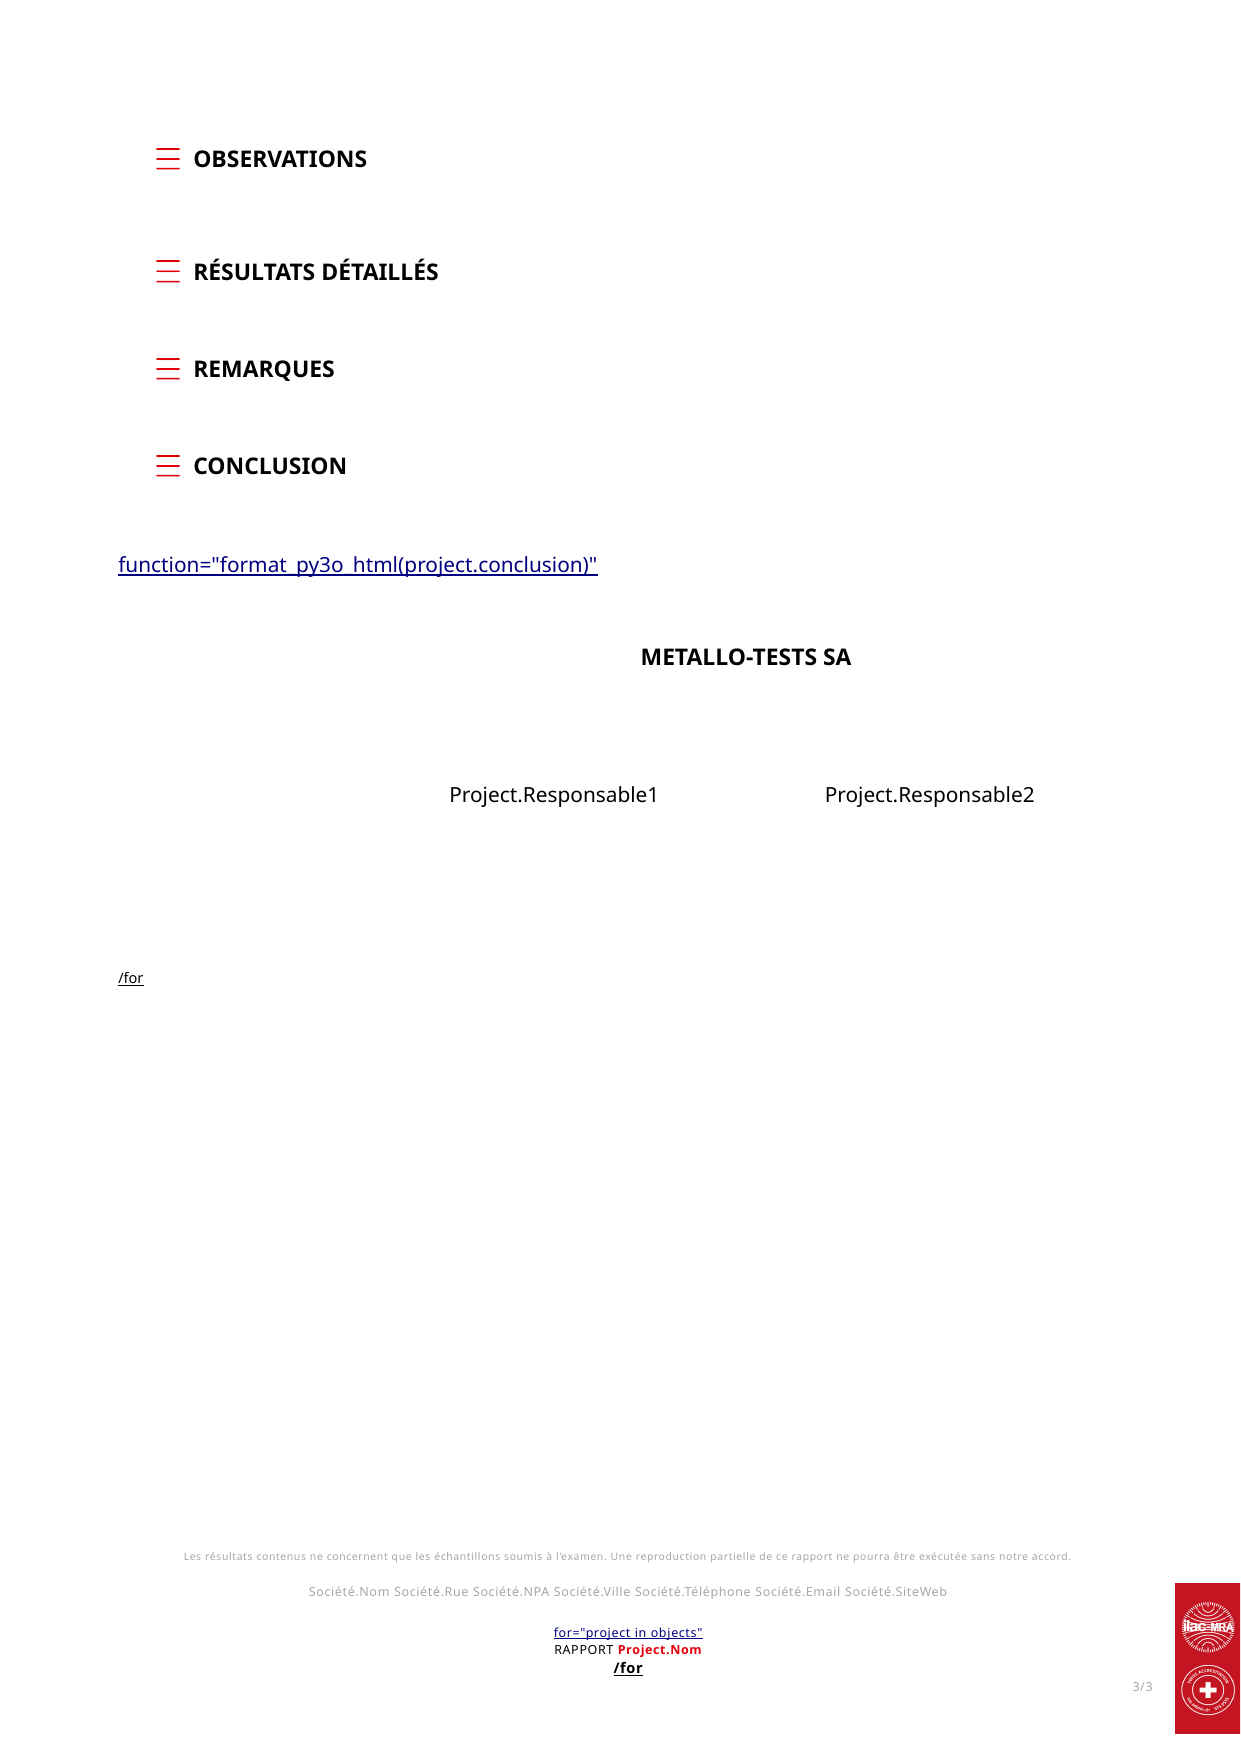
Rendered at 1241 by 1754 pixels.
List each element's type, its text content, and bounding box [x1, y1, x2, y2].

table_cell [370, 678, 738, 775]
subtitle CONCLUSION [156, 450, 1122, 481]
text /for [118, 968, 1122, 988]
picture [156, 147, 180, 170]
table_header [201, 635, 370, 678]
subtitle OBSERVATIONS [156, 143, 1122, 174]
text function="format_py3o_html(project.conclusion)" [118, 550, 1122, 578]
table_cell Project.Responsable1 [370, 775, 738, 815]
picture [156, 259, 180, 283]
table_cell [201, 775, 370, 815]
table_cell [201, 815, 370, 854]
table_cell [201, 678, 370, 775]
table_cell [738, 678, 1121, 775]
picture [156, 454, 180, 477]
subtitle RÉSULTATS DÉTAILLÉS [156, 256, 1122, 287]
table_cell [370, 815, 738, 854]
picture [1175, 1583, 1241, 1734]
subtitle REMARQUES [156, 353, 1122, 384]
table_cell [738, 815, 1121, 854]
table_cell Project.Responsable2 [738, 775, 1121, 815]
table_header METALLO-TESTS SA [370, 635, 1121, 678]
picture [156, 357, 180, 380]
